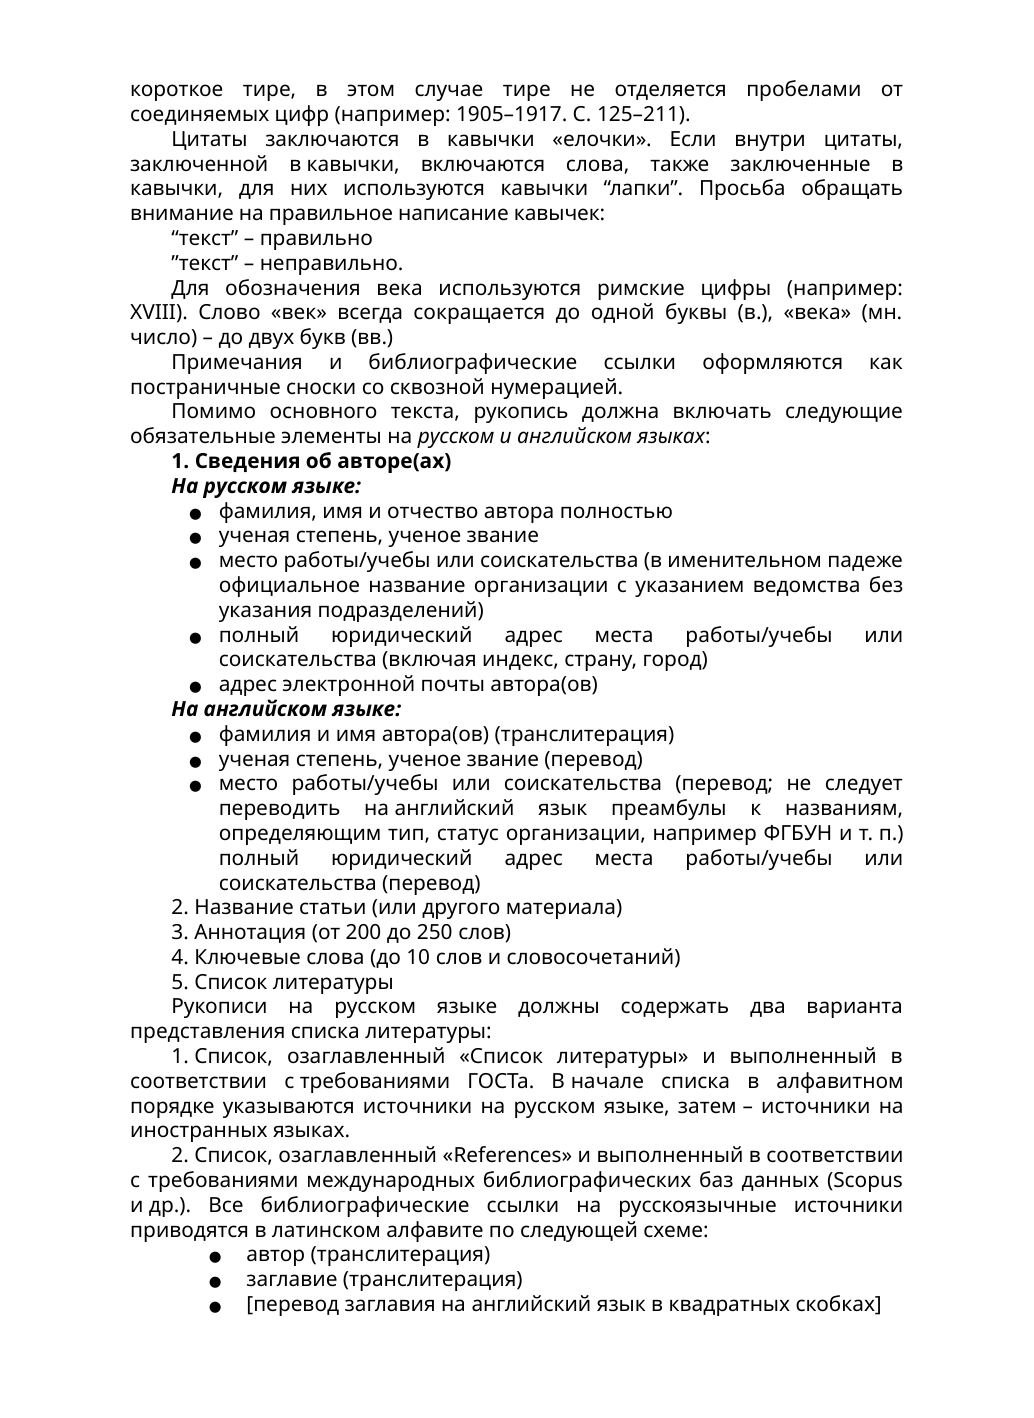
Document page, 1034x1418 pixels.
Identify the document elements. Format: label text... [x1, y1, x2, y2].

text “текст” – правильно [130, 226, 903, 250]
list место работы/учебы или соискательства (перевод; не следует переводить на английский язык преамбулы к названиям, определяющим тип, статус организации, например ФГБУН и т. п.) полный юридический адрес места работы/учебы или соискательства (перевод) [189, 771, 903, 895]
text Помимо основного текста, рукопись должна включать следующие обязательные элементы на русском и английском языках: [130, 399, 903, 449]
text короткое тире, в этом случае тире не отделяется пробелами от соединяемых цифр (например: 1905–1917. С. 125–211). [130, 77, 903, 126]
text 1. Список, озаглавленный «Список литературы» и выполненный в соответствии с требованиями ГОСТа. В начале списка в алфавитном порядке указываются источники на русском языке, затем – источники на иностранных языках. [130, 1044, 903, 1143]
text 3. Аннотация (от 200 до 250 слов) [130, 920, 903, 944]
list заглавие (транслитерация) [209, 1267, 903, 1292]
list автор (транслитерация) [209, 1242, 903, 1267]
text ”текст” – неправильно. [130, 250, 903, 275]
text На русском языке: [130, 473, 903, 498]
text 2. Название статьи (или другого материала) [130, 895, 903, 920]
text 2. Список, озаглавленный «References» и выполненный в соответствии с требованиями международных библиографических баз данных (Scopus и др.). Все библиографические ссылки на русскоязычные источники приводятся в латинском алфавите по следующей схеме: [130, 1143, 903, 1242]
text Для обозначения века используются римские цифры (например: XVIII). Слово «век» всегда сокращается до одной буквы (в.), «века» (мн. число) – до двух букв (вв.) [130, 275, 903, 349]
text На английском языке: [130, 697, 903, 721]
list фамилия и имя автора(ов) (транслитерация) [189, 721, 903, 746]
list ученая степень, ученое звание (перевод) [189, 746, 903, 771]
list [перевод заглавия на английский язык в квадратных скобках] [209, 1292, 903, 1316]
list полный юридический адрес места работы/учебы или соискательства (включая индекс, страну, город) [189, 622, 903, 672]
text 5. Список литературы [130, 969, 903, 994]
list место работы/учебы или соискательства (в именительном падеже официальное название организации с указанием ведомства без указания подразделений) [189, 548, 903, 622]
text Цитаты заключаются в кавычки «елочки». Если внутри цитаты, заключенной в ка­вычки, включаются слова, также заключенные в кавычки, для них используются кавычки “лапки”. Просьба обращать внимание на правильное написание кавычек: [130, 126, 903, 226]
text 4. Ключевые слова (до 10 слов и словосочетаний) [130, 944, 903, 969]
list ученая степень, ученое звание [189, 523, 903, 548]
text 1. Сведения об авторе(ах) [130, 449, 903, 473]
text Примечания и библиографические ссылки оформляются как постраничные сноски со сквозной нумерацией. [130, 349, 903, 399]
list адрес электронной почты автора(ов) [189, 672, 903, 697]
list фамилия, имя и отчество автора полностью [189, 498, 903, 523]
text Рукописи на русском языке должны содержать два варианта представления списка литературы: [130, 994, 903, 1044]
